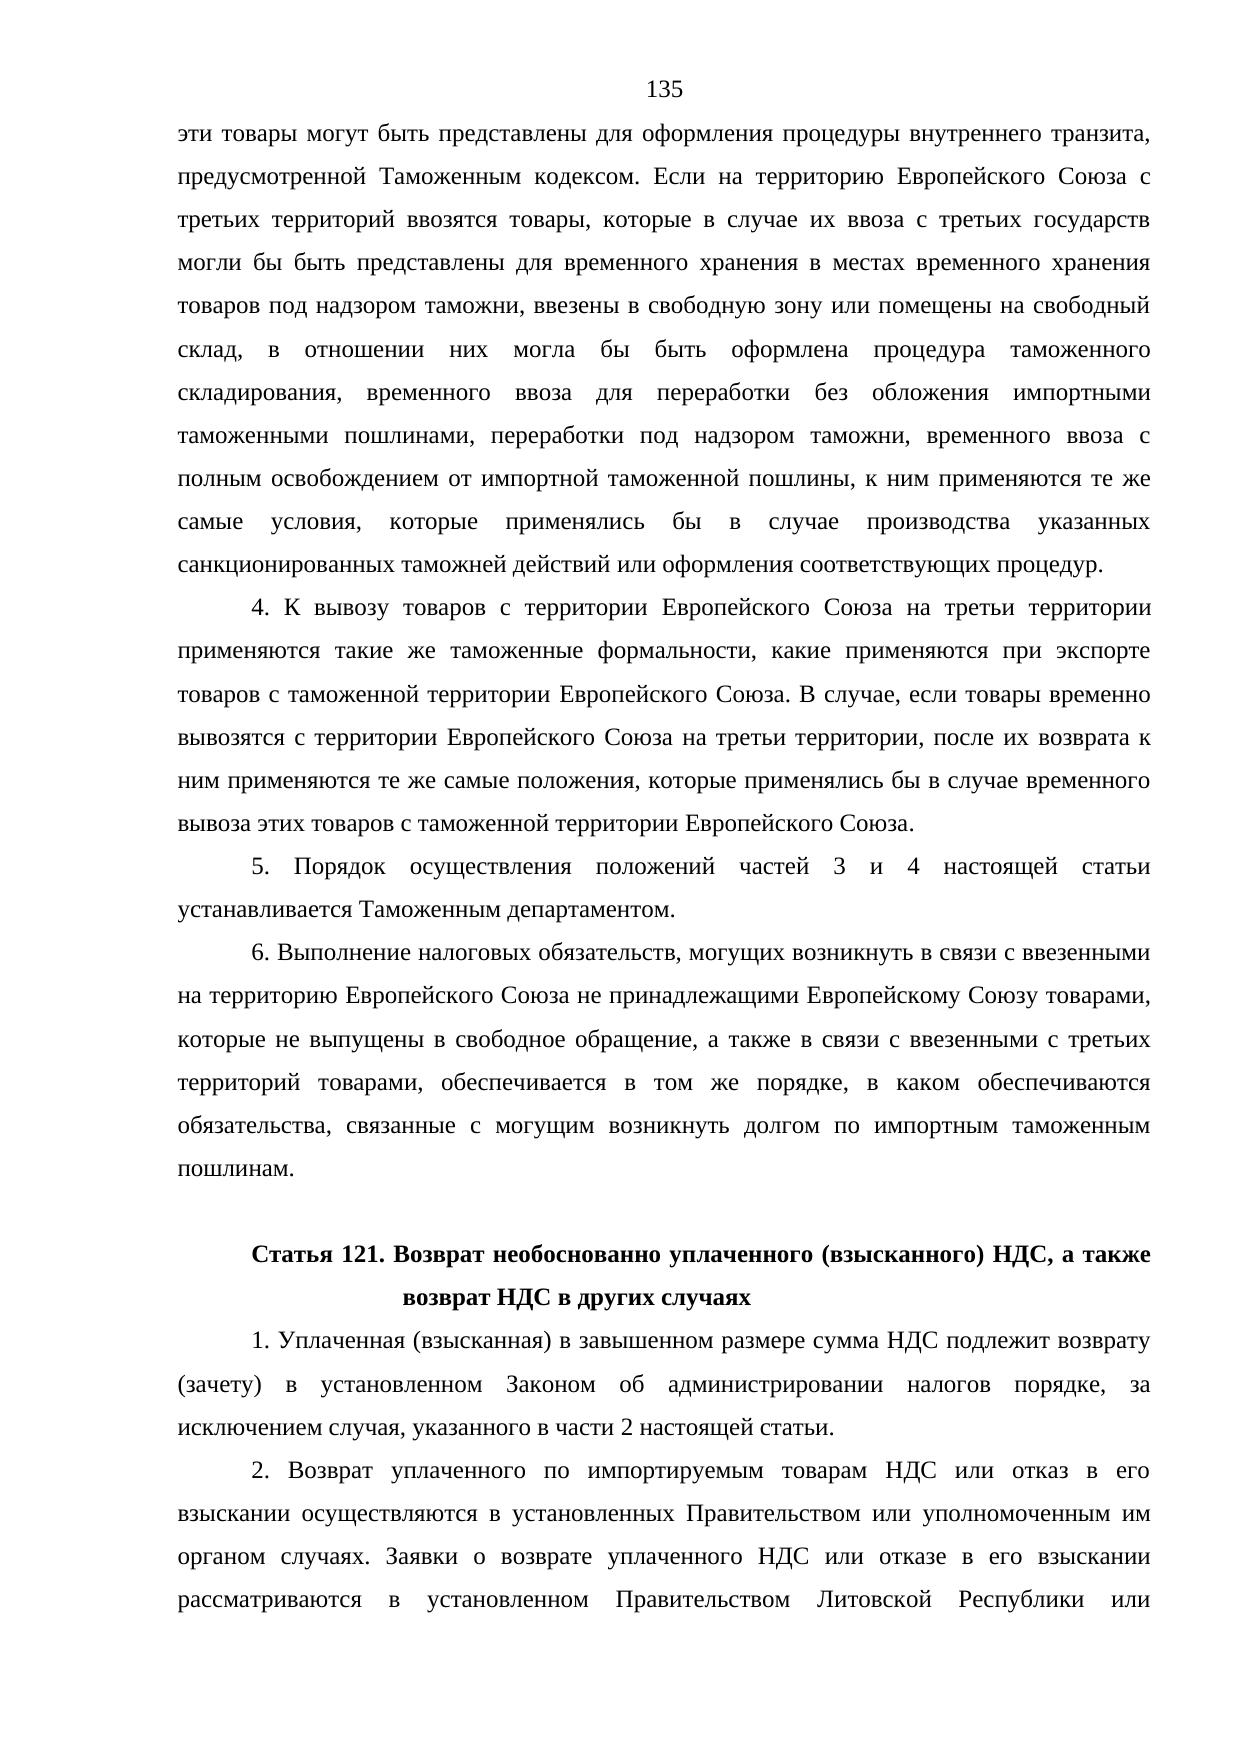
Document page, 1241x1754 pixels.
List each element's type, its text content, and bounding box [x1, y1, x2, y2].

text 1. Уплаченная (взысканная) в завышенном размере сумма НДС подлежит возврату (зачету) в установленном Законом об администрировании налогов порядке, за исключением случая, указанного в части 2 настоящей статьи. [177, 1326, 1152, 1441]
text 5. Порядок осуществления положений частей 3 и 4 настоящей статьи устанавливается Таможенным департаментом. [177, 851, 1152, 923]
text 2. Возврат уплаченного по импортируемым товарам НДС или отказ в его взыскании осуществляются в установленных Правительством или уполномоченным им органом случаях. Заявки о возврате уплаченного НДС или отказе в его взыскании рассматриваются в установленном Правительством Литовской Республики или [177, 1455, 1152, 1613]
text 4. К вывозу товаров с территории Европейского Союза на третьи территории применяются такие же таможенные формальности, какие применяются при экспорте товаров с таможенной территории Европейского Союза. В случае, если товары временно вывозятся с территории Европейского Союза на третьи территории, после их возврата к ним применяются те же самые положения, которые применялись бы в случае временного вывоза этих товаров с таможенной территории Европейского Союза. [177, 592, 1152, 837]
text 6. Выполнение налоговых обязательств, могущих возникнуть в связи с ввезенными на территорию Европейского Союза не принадлежащими Европейскому Союзу товарами, которые не выпущены в свободное обращение, а также в связи с ввезенными с третьих территорий товарами, обеспечивается в том же порядке, в каком обеспечиваются обязательства, связанные с могущим возникнуть долгом по импортным таможенным пошлинам. [177, 937, 1152, 1182]
text Статья 121. Возврат необоснованно уплаченного (взысканного) НДС, а также возврат НДС в других случаях [251, 1239, 1152, 1311]
text эти товары могут быть представлены для оформления процедуры внутреннего транзита, предусмотренной Таможенным кодексом. Если на территорию Европейского Союза с третьих территорий ввозятся товары, которые в случае их ввоза с третьих государств могли бы быть представлены для временного хранения в местах временного хранения товаров под надзором таможни, ввезены в свободную зону или помещены на свободный склад, в отношении них могла бы быть оформлена процедура таможенного складирования, временного ввоза для переработки без обложения импортными таможенными пошлинами, переработки под надзором таможни, временного ввоза с полным освобождением от импортной таможенной пошлины, к ним применяются те же самые условия, которые применялись бы в случае производства указанных санкционированных таможней действий или оформления соответствующих процедур. [177, 118, 1152, 578]
